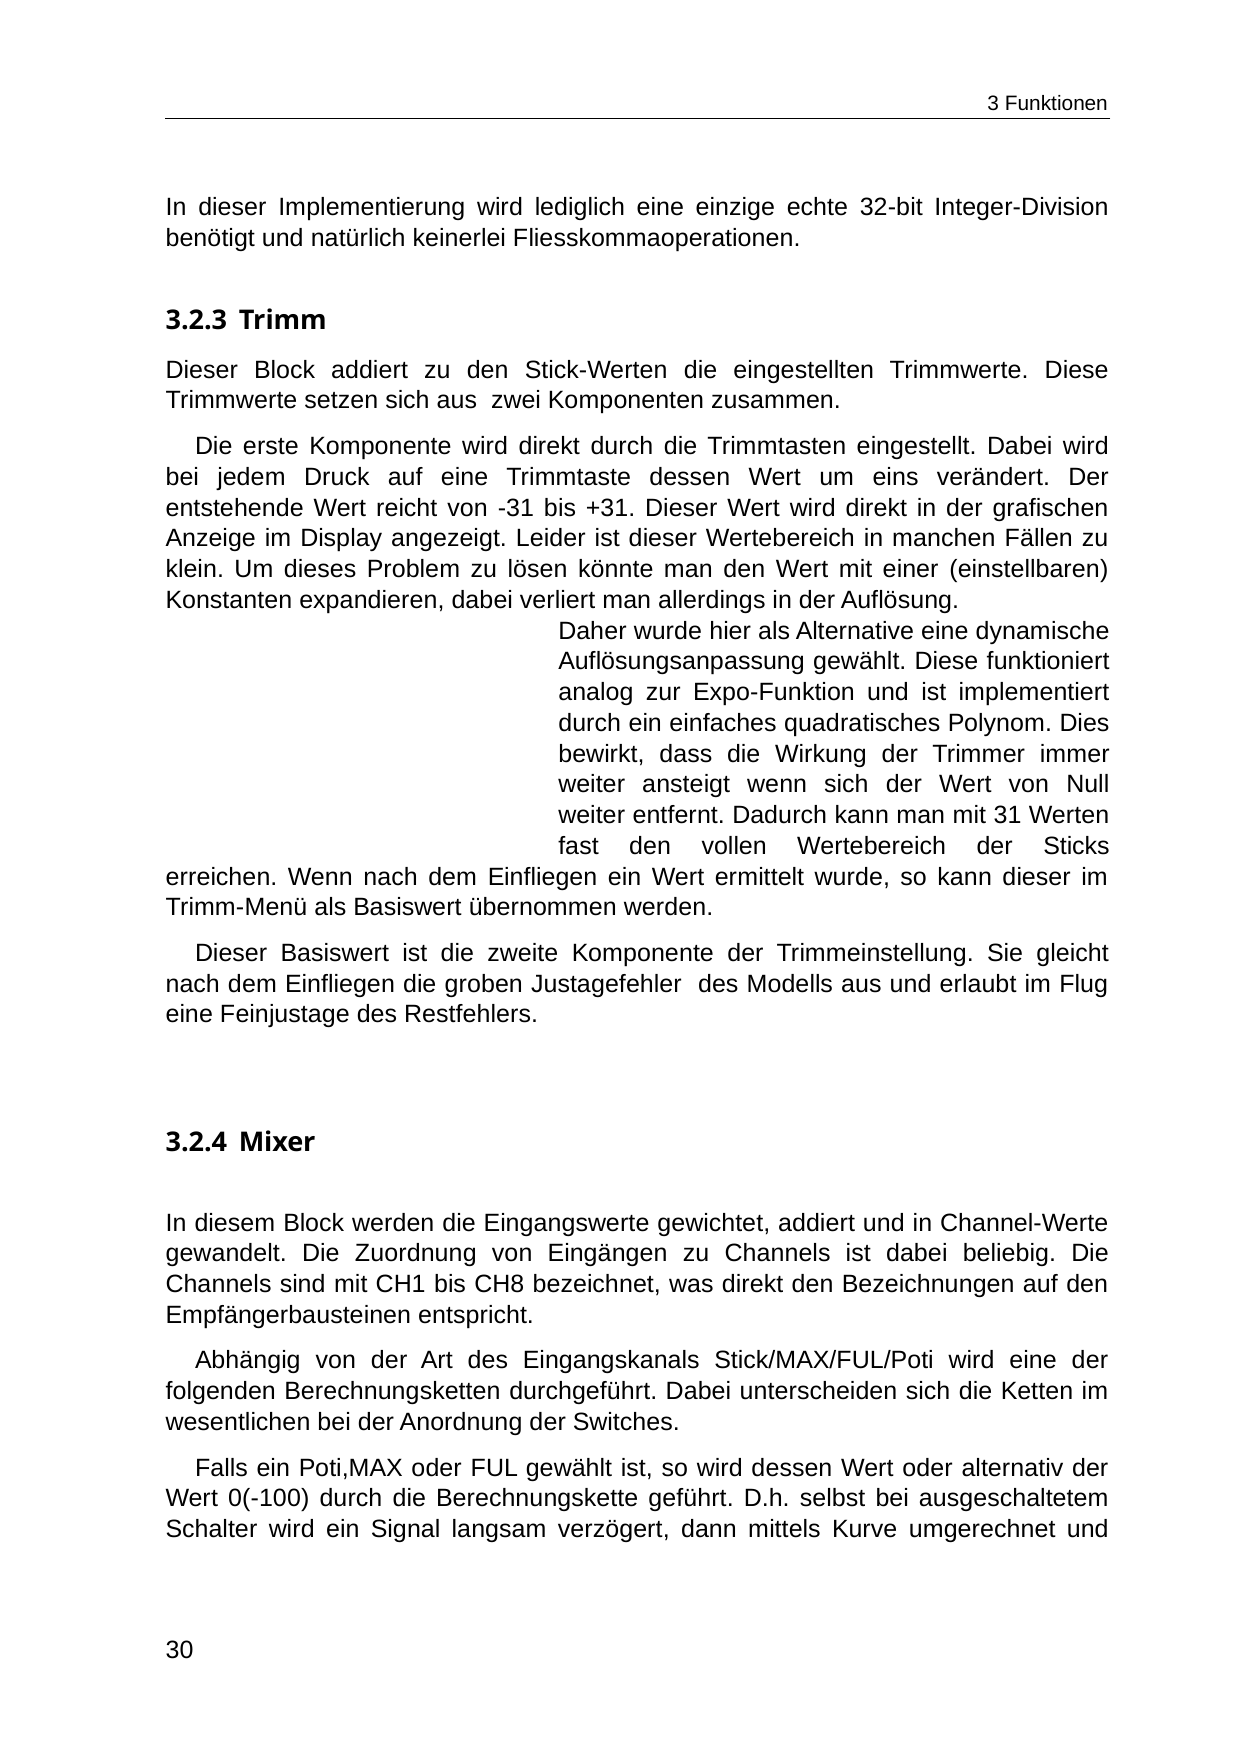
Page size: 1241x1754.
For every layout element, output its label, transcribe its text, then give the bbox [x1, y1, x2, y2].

text In dieser Implementierung wird lediglich eine einzige echte 32-bit Integer-Division benötigt und natürlich keinerlei Fliesskommaoperationen. [165, 193, 1110, 252]
text Dieser Block addiert zu den Stick-Werten die eingestellten Trimmwerte. Diese Trimmwerte setzen sich aus zwei Komponenten zusammen. [165, 356, 1110, 414]
text In diesem Block werden die Eingangswerte gewichtet, addiert und in Channel-Werte gewandelt. Die Zuordnung von Eingängen zu Channels ist dabei beliebig. Die Channels sind mit CH1 bis CH8 bezeichnet, was direkt den Bezeichnungen auf den Empfängerbausteinen entspricht. [165, 1208, 1110, 1329]
text Die erste Komponente wird direkt durch die Trimmtasten eingestellt. Dabei wird bei jedem Druck auf eine Trimmtaste dessen Wert um eins verändert. Der entstehende Wert reicht von -31 bis +31. Dieser Wert wird direkt in der grafischen Anzeige im Display angezeigt. Leider ist dieser Wertebereich in manchen Fällen zu klein. Um dieses Problem zu lösen könnte man den Wert mit einer (einstellbaren) Konstanten expandieren, dabei verliert man allerdings in der Auflösung. [165, 432, 1110, 614]
text Dieser Basiswert ist die zweite Komponente der Trimmeinstellung. Sie gleicht nach dem Einfliegen die groben Justagefehler des Modells aus und erlaubt im Flug eine Feinjustage des Restfehlers. [165, 939, 1110, 1028]
text Falls ein Poti,MAX oder FUL gewählt ist, so wird dessen Wert oder alternativ der Wert 0(-100) durch die Berechnungskette geführt. D.h. selbst bei ausgeschaltetem Schalter wird ein Signal langsam verzögert, dann mittels Kurve umgerechnet und [165, 1454, 1110, 1543]
subtitle Mixer [165, 1122, 1110, 1159]
subtitle Trimm [165, 300, 1110, 337]
text Abhängig von der Art des Eingangskanals Stick/MAX/FUL/Poti wird eine der folgenden Berechnungsketten durchgeführt. Dabei unterscheiden sich die Ketten im wesentlichen bei der Anordnung der Switches. [165, 1346, 1110, 1436]
text Daher wurde hier als Alternative eine dynamische Auflösungsanpassung gewählt. Diese funktioniert analog zur Expo-Funktion und ist implementiert durch ein einfaches quadratisches Polynom. Dies bewirkt, dass die Wirkung der Trimmer immer weiter ansteigt wenn sich der Wert von Null weiter entfernt. Dadurch kann man mit 31 Werten fast den vollen Wertebereich der Sticks erreichen. Wenn nach dem Einfliegen ein Wert ermittelt wurde, so kann dieser im Trimm-Menü als Basiswert übernommen werden. [165, 617, 1110, 921]
